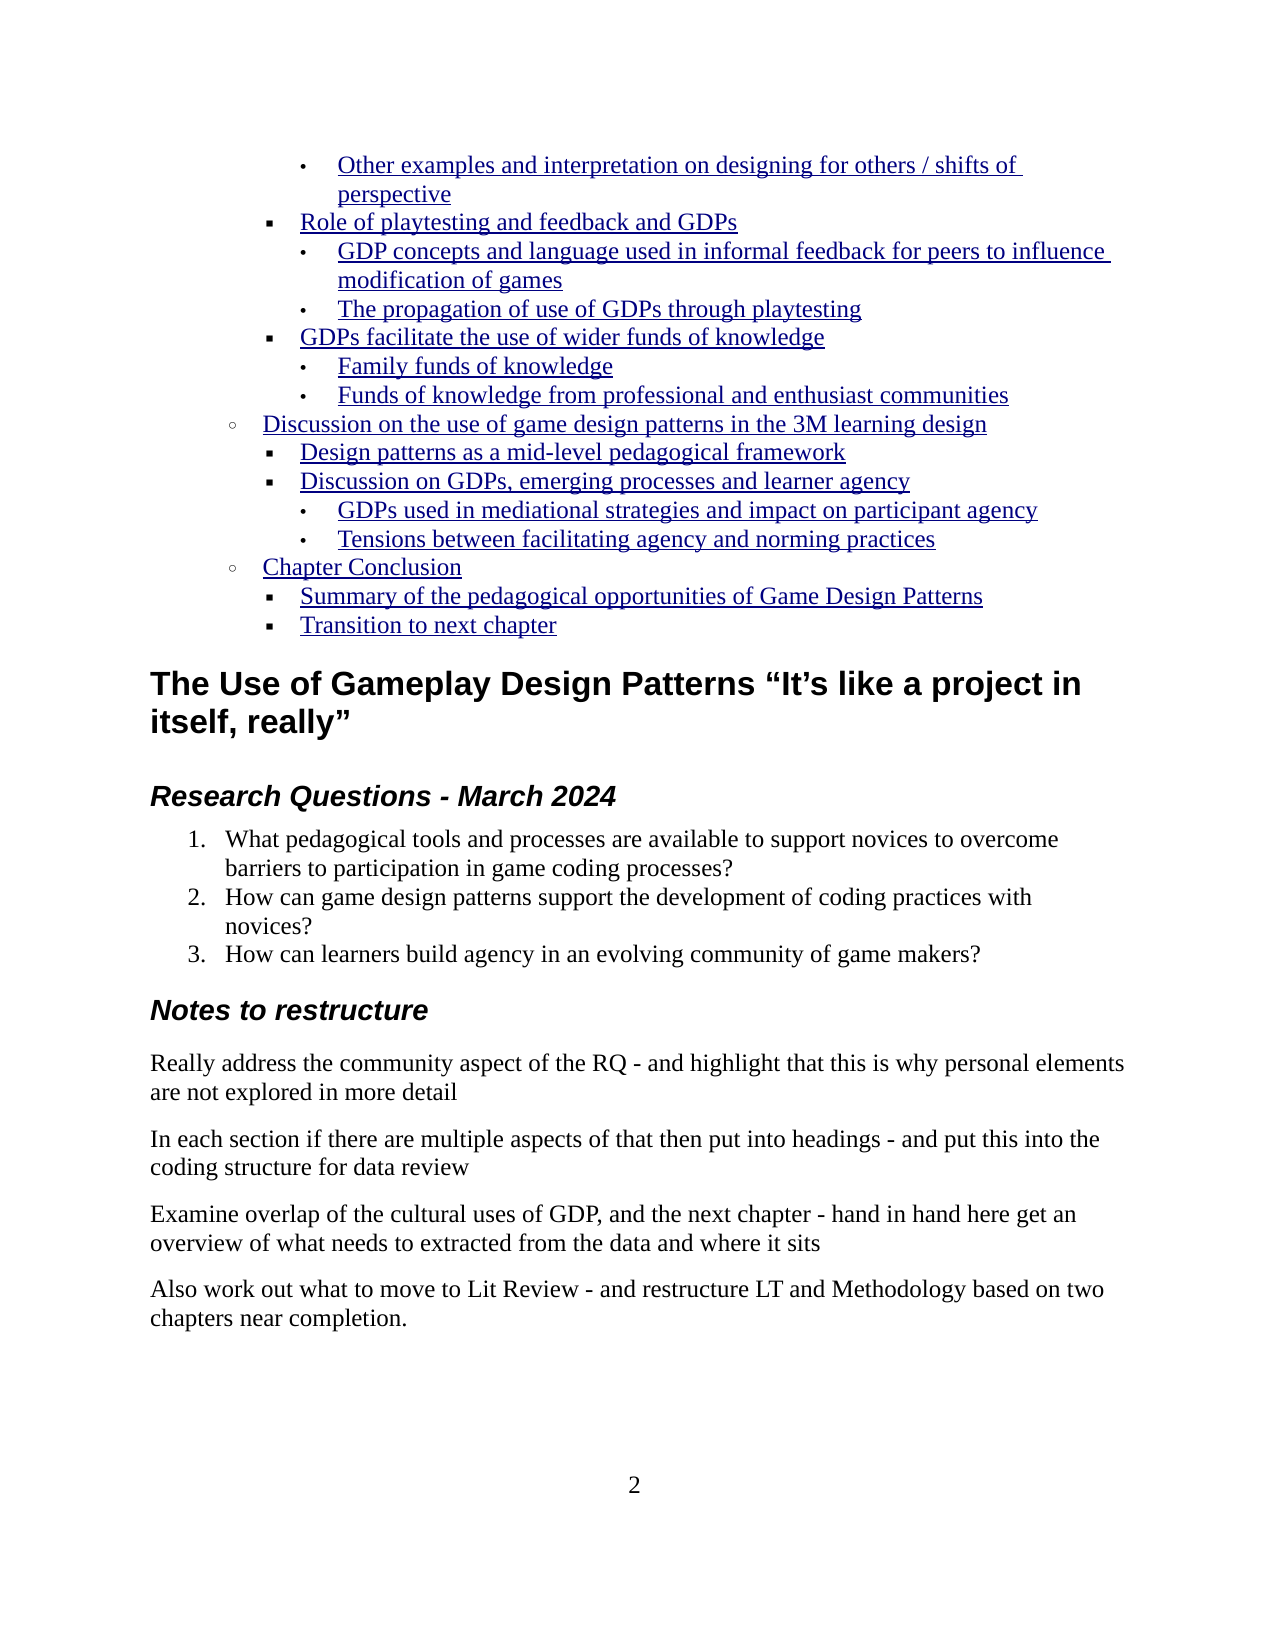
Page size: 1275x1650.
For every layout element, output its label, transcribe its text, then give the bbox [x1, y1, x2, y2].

list Family funds of knowledge [300, 351, 1125, 380]
list Chapter Conclusion [225, 552, 1125, 581]
list Tensions between facilitating agency and norming practices [300, 524, 1125, 552]
list Discussion on the use of game design patterns in the 3M learning design [225, 409, 1125, 437]
text Really address the community aspect of the RQ - and highlight that this is why personal elements are not explored in more detail [150, 1048, 1125, 1106]
list How can game design patterns support the development of coding practices with novices? [187, 882, 1125, 939]
list Other examples and interpretation on designing for others / shifts of perspective [300, 150, 1125, 207]
list Discussion on GDPs, emerging processes and learner agency [262, 466, 1125, 495]
list Role of playtesting and feedback and GDPs [262, 207, 1125, 236]
subtitle The Use of Gameplay Design Patterns “It’s like a project in itself, really” [150, 664, 1125, 741]
subtitle Notes to restructure [150, 993, 1125, 1027]
list GDP concepts and language used in informal feedback for peers to influence modification of games [300, 236, 1125, 294]
list GDPs facilitate the use of wider funds of knowledge [262, 322, 1125, 351]
text In each section if there are multiple aspects of that then put into headings - and put this into the coding structure for data review [150, 1124, 1125, 1181]
list The propagation of use of GDPs through playtesting [300, 294, 1125, 322]
list What pedagogical tools and processes are available to support novices to overcome barriers to participation in game coding processes? [187, 824, 1125, 882]
text Examine overlap of the cultural uses of GDP, and the next chapter - hand in hand here get an overview of what needs to extracted from the data and where it sits [150, 1199, 1125, 1257]
list GDPs used in mediational strategies and impact on participant agency [300, 495, 1125, 524]
list Summary of the pedagogical opportunities of Game Design Patterns [262, 581, 1125, 610]
list Transition to next chapter [262, 610, 1125, 639]
text Also work out what to move to Lit Review - and restructure LT and Methodology based on two chapters near completion. [150, 1274, 1125, 1332]
list How can learners build agency in an evolving community of game makers? [187, 939, 1125, 968]
list Design patterns as a mid-level pedagogical framework [262, 437, 1125, 466]
list Funds of knowledge from professional and enthusiast communities [300, 380, 1125, 409]
subtitle Research Questions - March 2024 [150, 778, 1125, 812]
